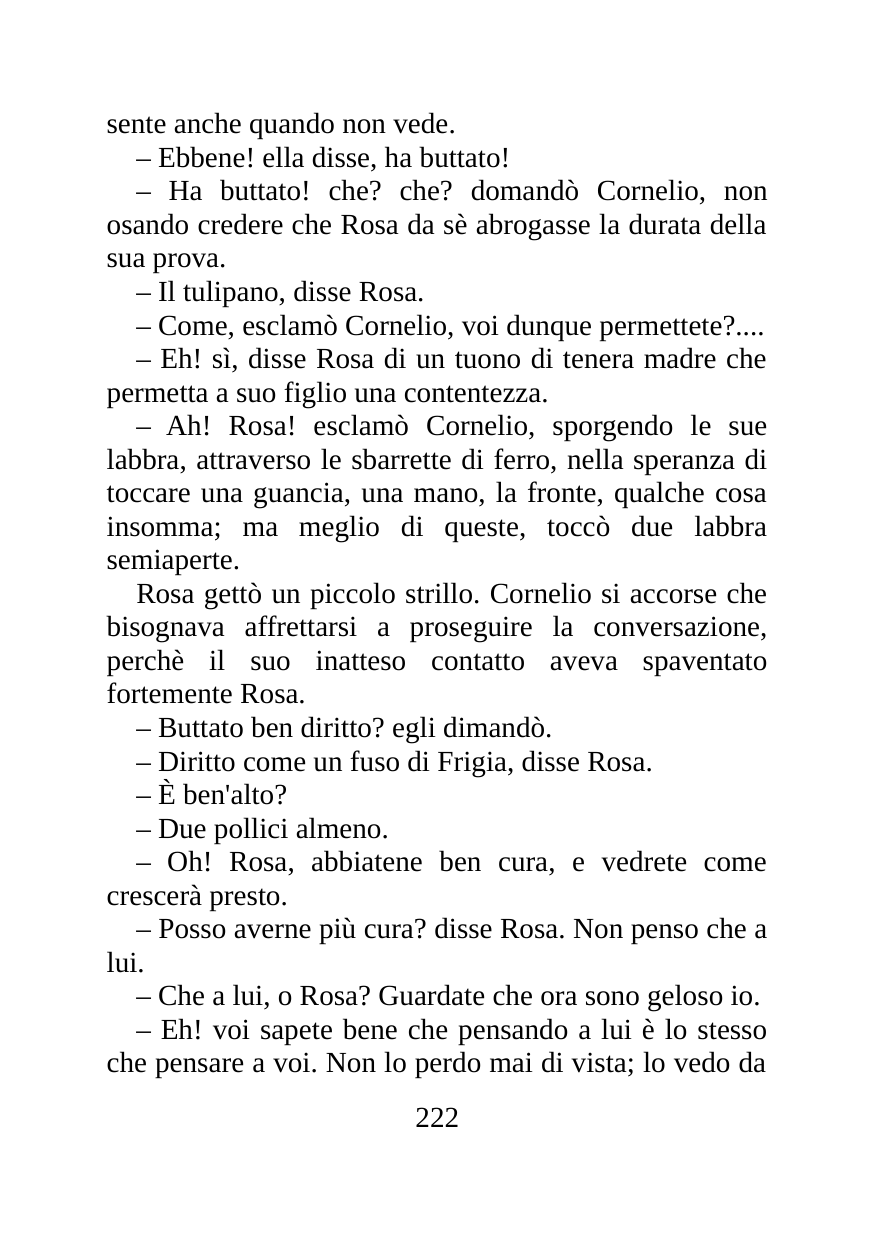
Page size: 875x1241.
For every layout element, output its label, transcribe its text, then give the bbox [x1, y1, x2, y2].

text ‒ Due pollici almeno. [106, 811, 768, 844]
text ‒ Ah! Rosa! esclamò Cornelio, sporgendo le sue labbra, attraverso le sbarrette di ferro, nella speranza di toccare una guancia, una mano, la fronte, qualche cosa insomma; ma meglio di queste, toccò due labbra semiaperte. [106, 408, 768, 576]
text ‒ Ebbene! ella disse, ha buttato! [106, 140, 768, 173]
text ‒ Posso averne più cura? disse Rosa. Non penso che a lui. [106, 911, 768, 978]
text ‒ Oh! Rosa, abbiatene ben cura, e vedrete come crescerà presto. [106, 844, 768, 911]
text ‒ Che a lui, o Rosa? Guardate che ora sono geloso io. [106, 978, 768, 1012]
text ‒ Diritto come un fuso di Frigia, disse Rosa. [106, 744, 768, 777]
text sente anche quando non vede. [106, 106, 768, 140]
text ‒ Eh! voi sapete bene che pensando a lui è lo stesso che pensare a voi. Non lo perdo mai di vista; lo vedo da [106, 1012, 768, 1079]
text ‒ Ha buttato! che? che? domandò Cornelio, non osando credere che Rosa da sè abrogasse la durata della sua prova. [106, 173, 768, 274]
text Rosa gettò un piccolo strillo. Cornelio si accorse che bisognava affrettarsi a proseguire la conversazione, perchè il suo inatteso contatto aveva spaventato fortemente Rosa. [106, 576, 768, 710]
text ‒ Buttato ben diritto? egli dimandò. [106, 710, 768, 744]
text ‒ Come, esclamò Cornelio, voi dunque permettete?.... [106, 308, 768, 341]
text ‒ Eh! sì, disse Rosa di un tuono di tenera madre che permetta a suo figlio una contentezza. [106, 341, 768, 408]
text ‒ È ben'alto? [106, 777, 768, 811]
text ‒ Il tulipano, disse Rosa. [106, 274, 768, 308]
